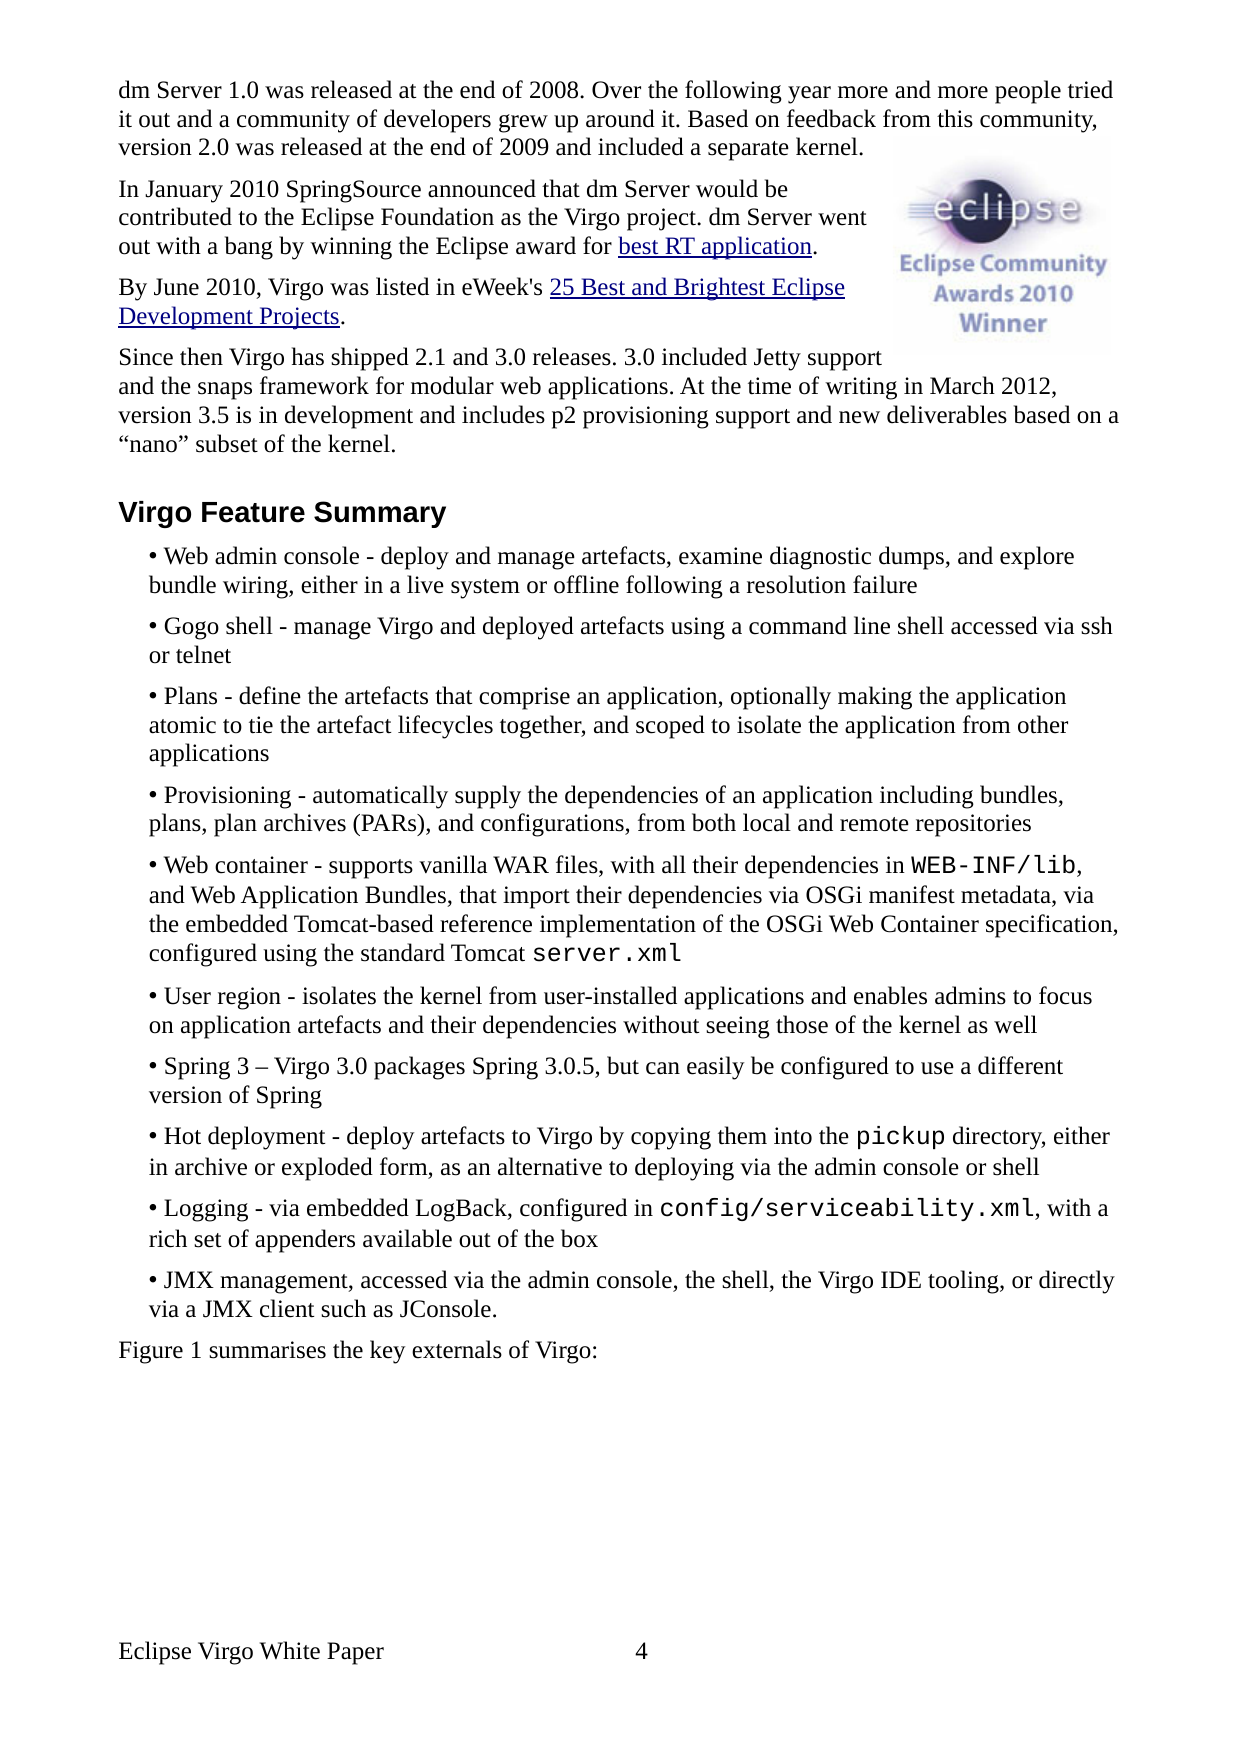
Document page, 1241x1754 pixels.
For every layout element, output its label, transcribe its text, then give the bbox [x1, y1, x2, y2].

text dm Server 1.0 was released at the end of 2008. Over the following year more and more people tried it out and a community of developers grew up around it. Based on feedback from this community, version 2.0 was released at the end of 2009 and included a separate kernel. [118, 75, 1122, 161]
list Gogo shell - manage Virgo and deployed artefacts using a command line shell accessed via ssh or telnet [118, 611, 1122, 668]
list User region - isolates the kernel from user-installed applications and enables admins to focus on application artefacts and their dependencies without seeing those of the kernel as well [118, 981, 1122, 1039]
list Hot deployment - deploy artefacts to Virgo by copying them into the pickup directory, either in archive or exploded form, as an alternative to deploying via the admin console or shell [118, 1121, 1122, 1181]
list Web admin console - deploy and manage artefacts, examine diagnostic dumps, and explore bundle wiring, either in a live system or offline following a resolution failure [118, 541, 1122, 598]
text Since then Virgo has shipped 2.1 and 3.0 releases. 3.0 included Jetty support and the snaps framework for modular web applications. At the time of writing in March 2012, version 3.5 is in development and includes p2 provisioning support and new deliverables based on a “nano” subset of the kernel. [118, 342, 1122, 457]
list Provisioning - automatically supply the dependencies of an application including bundles, plans, plan archives (PARs), and configurations, from both local and remote repositories [118, 780, 1122, 837]
list JMX management, accessed via the admin console, the shell, the Virgo IDE tooling, or directly via a JMX client such as JConsole. [118, 1266, 1122, 1323]
subtitle Virgo Feature Summary [118, 495, 1122, 528]
list Spring 3 – Virgo 3.0 packages Spring 3.0.5, but can easily be configured to use a different version of Spring [118, 1051, 1122, 1109]
picture [892, 136, 1112, 355]
list Plans - define the artefacts that comprise an application, optionally making the application atomic to tie the artefact lifecycles together, and scoped to isolate the application from other applications [118, 681, 1122, 767]
text By June 2010, Virgo was listed in eWeek's 25 Best and Brightest Eclipse Development Projects. [118, 272, 892, 330]
list Logging - via embedded LogBack, configured in config/serviceability.xml, with a rich set of appenders available out of the box [118, 1193, 1122, 1253]
text Figure 1 summarises the key externals of Virgo: [118, 1336, 1122, 1364]
list Web container - supports vanilla WAR files, with all their dependencies in WEB-INF/lib, and Web Application Bundles, that import their dependencies via OSGi manifest metadata, via the embedded Tomcat-based reference implementation of the OSGi Web Container specification, configured using the standard Tomcat server.xml [118, 850, 1122, 969]
text In January 2010 SpringSource announced that dm Server would be contributed to the Eclipse Foundation as the Virgo project. dm Server went out with a bang by winning the Eclipse award for best RT application. [118, 174, 892, 260]
